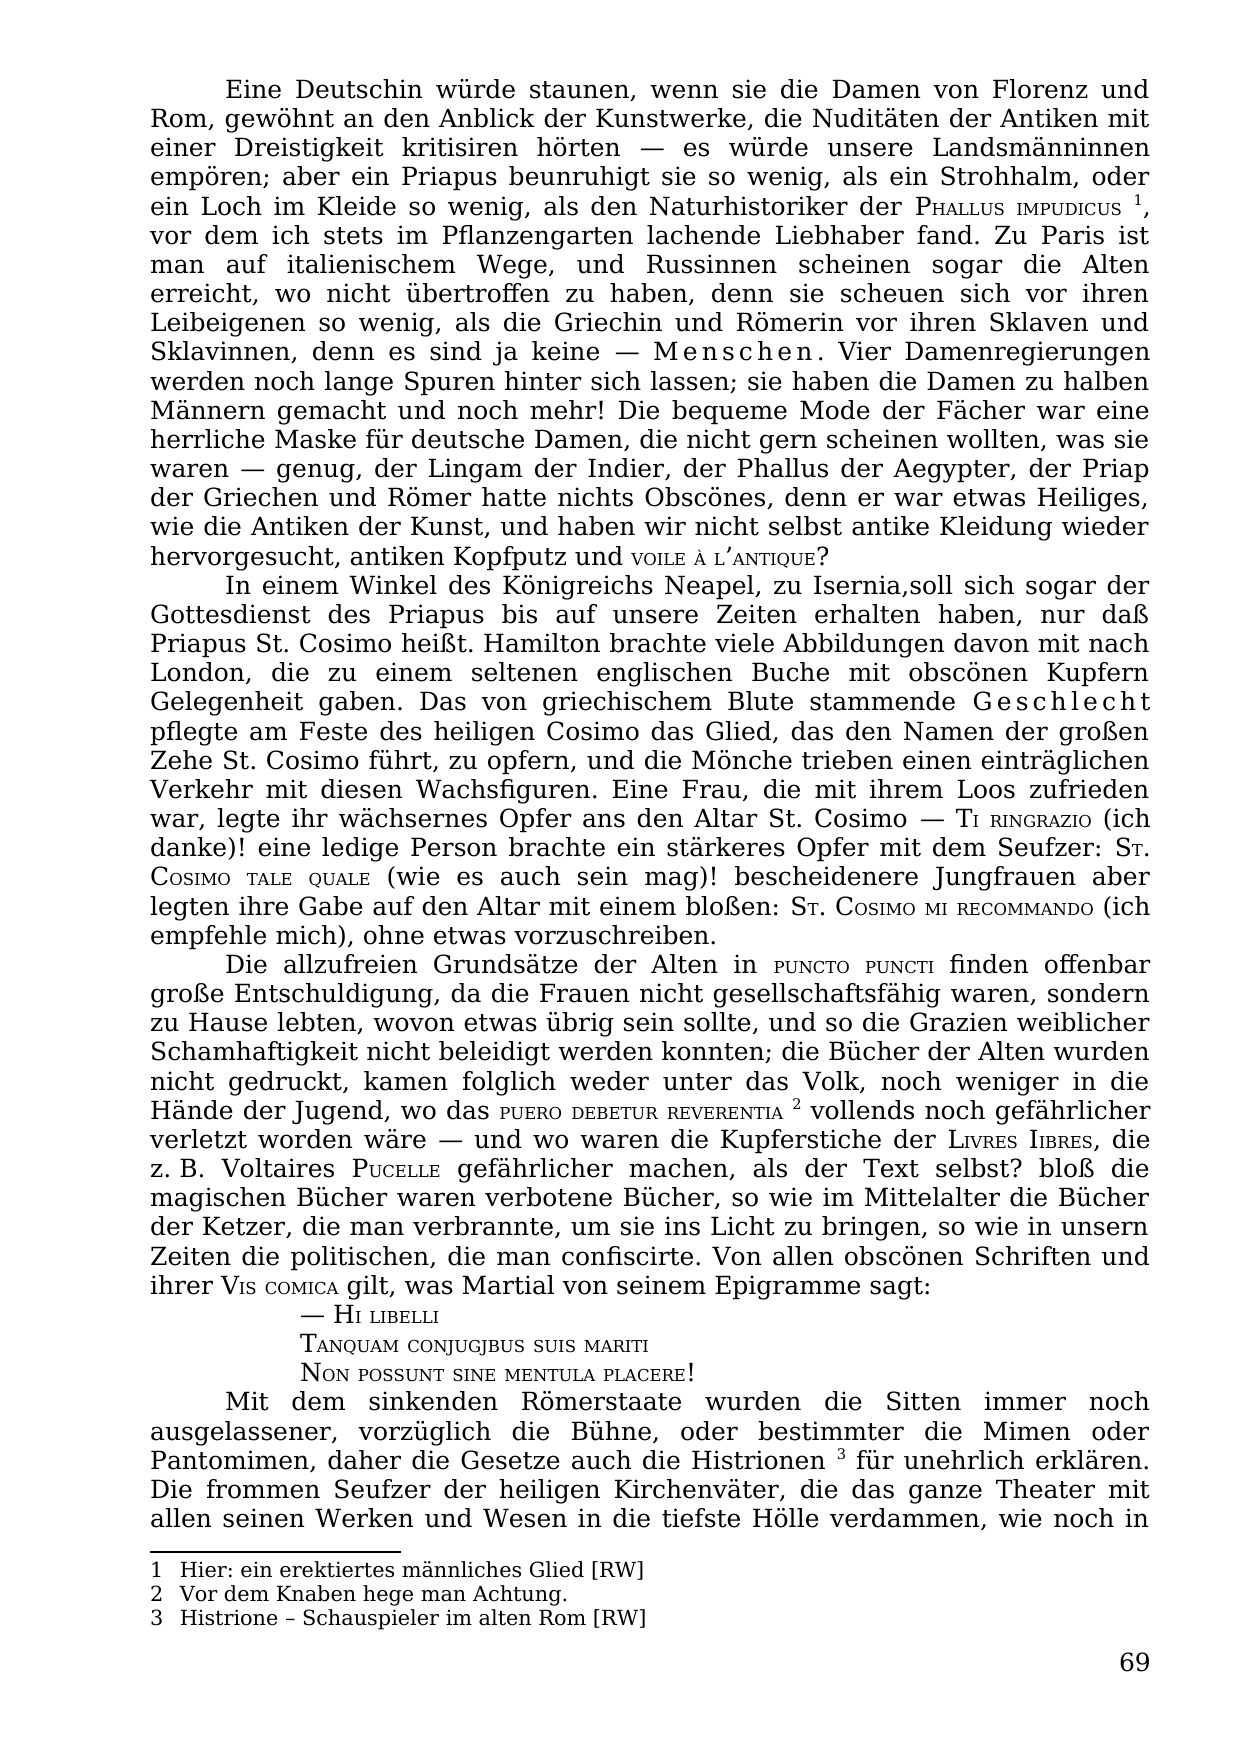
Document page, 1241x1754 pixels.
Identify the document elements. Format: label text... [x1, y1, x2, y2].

text Tanquam conjugjbus suis mariti [300, 1329, 1151, 1358]
text — Hi libelli [300, 1300, 1151, 1329]
text Eine Deutschin würde staunen, wenn sie die Damen von Florenz und Rom, gewöhnt an den Anblick der Kunstwerke, die Nuditäten der Antiken mit einer Dreistigkeit kritisiren hörten — es würde unsere Landsmänninnen empören; aber ein Priapus beunruhigt sie so wenig, als ein Strohhalm, oder ein Loch im Kleide so wenig, als den Naturhistoriker der Phallus impudicus , vor dem ich stets im Pflanzengarten lachende Liebhaber fand. Zu Paris ist man auf italienischem Wege, und Russinnen scheinen sogar die Alten erreicht, wo nicht übertroffen zu haben, denn sie scheuen sich vor ihren Leibeigenen so wenig, als die Griechin und Römerin vor ihren Sklaven und Sklavinnen, denn es sind ja keine — Menschen. Vier Damenregierungen werden noch lange Spuren hinter sich lassen; sie haben die Damen zu halben Männern gemacht und noch mehr! Die bequeme Mode der Fächer war eine herrliche Maske für deutsche Damen, die nicht gern scheinen wollten, was sie waren — genug, der Lingam der Indier, der Phallus der Aegypter, der Priap der Griechen und Römer hatte nichts Obscönes, denn er war etwas Heiliges, wie die Antiken der Kunst, und haben wir nicht selbst antike Kleidung wieder hervorgesucht, antiken Kopfputz und voile à l’antique? [150, 75, 1151, 571]
text In einem Winkel des Königreichs Neapel, zu Isernia,soll sich sogar der Gottesdienst des Priapus bis auf unsere Zeiten erhalten haben, nur daß Priapus St. Cosimo heißt. Hamilton brachte viele Abbildungen davon mit nach London, die zu einem seltenen englischen Buche mit obscönen Kupfern Gelegenheit gaben. Das von griechischem Blute stammende Geschlecht pflegte am Feste des heiligen Cosimo das Glied, das den Namen der großen Zehe St. Cosimo führt, zu opfern, und die Mönche trieben einen einträglichen Verkehr mit diesen Wachsfiguren. Eine Frau, die mit ihrem Loos zufrieden war, legte ihr wächsernes Opfer ans den Altar St. Cosimo — Ti ringrazio (ich danke)! eine ledige Person brachte ein stärkeres Opfer mit dem Seufzer: St. Cosimo tale quale (wie es auch sein mag)! bescheidenere Jungfrauen aber legten ihre Gabe auf den Altar mit einem bloßen: St. Cosimo mi recommando (ich empfehle mich), ohne etwas vorzuschreiben. [150, 571, 1151, 950]
text Die allzufreien Grundsätze der Alten in puncto puncti finden offenbar große Entschuldigung, da die Frauen nicht gesellschaftsfähig waren, sondern zu Hause lebten, wovon etwas übrig sein sollte, und so die Grazien weiblicher Schamhaftigkeit nicht beleidigt werden konnten; die Bücher der Alten wurden nicht gedruckt, kamen folglich weder unter das Volk, noch weniger in die Hände der Jugend, wo das puero debetur reverentia vollends noch gefährlicher verletzt worden wäre — und wo waren die Kupferstiche der Livres Iibres, die z. B. Voltaires Pucelle gefährlicher machen, als der Text selbst? bloß die magischen Bücher waren verbotene Bücher, so wie im Mittelalter die Bücher der Ketzer, die man verbrannte, um sie ins Licht zu bringen, so wie in unsern Zeiten die politischen, die man confiscirte. Von allen obscönen Schriften und ihrer Vis comica gilt, was Martial von seinem Epigramme sagt: [150, 950, 1151, 1300]
text Histrione – Schauspieler im alten Rom [RW] [150, 1606, 1151, 1631]
text Mit dem sinkenden Römerstaate wurden die Sitten immer noch ausgelassener, vorzüglich die Bühne, oder bestimmter die Mimen oder Pantomimen, daher die Gesetze auch die Histrionen für unehrlich erklären. Die frommen Seufzer der heiligen Kirchenväter, die das ganze Theater mit allen seinen Werken und Wesen in die tiefste Hölle verdammen, wie noch in [150, 1387, 1151, 1533]
text Vor dem Knaben hege man Achtung. [150, 1582, 1151, 1606]
text Hier: ein erektiertes männliches Glied [RW] [150, 1558, 1151, 1582]
text Non possunt sine mentula placere! [300, 1358, 1151, 1387]
